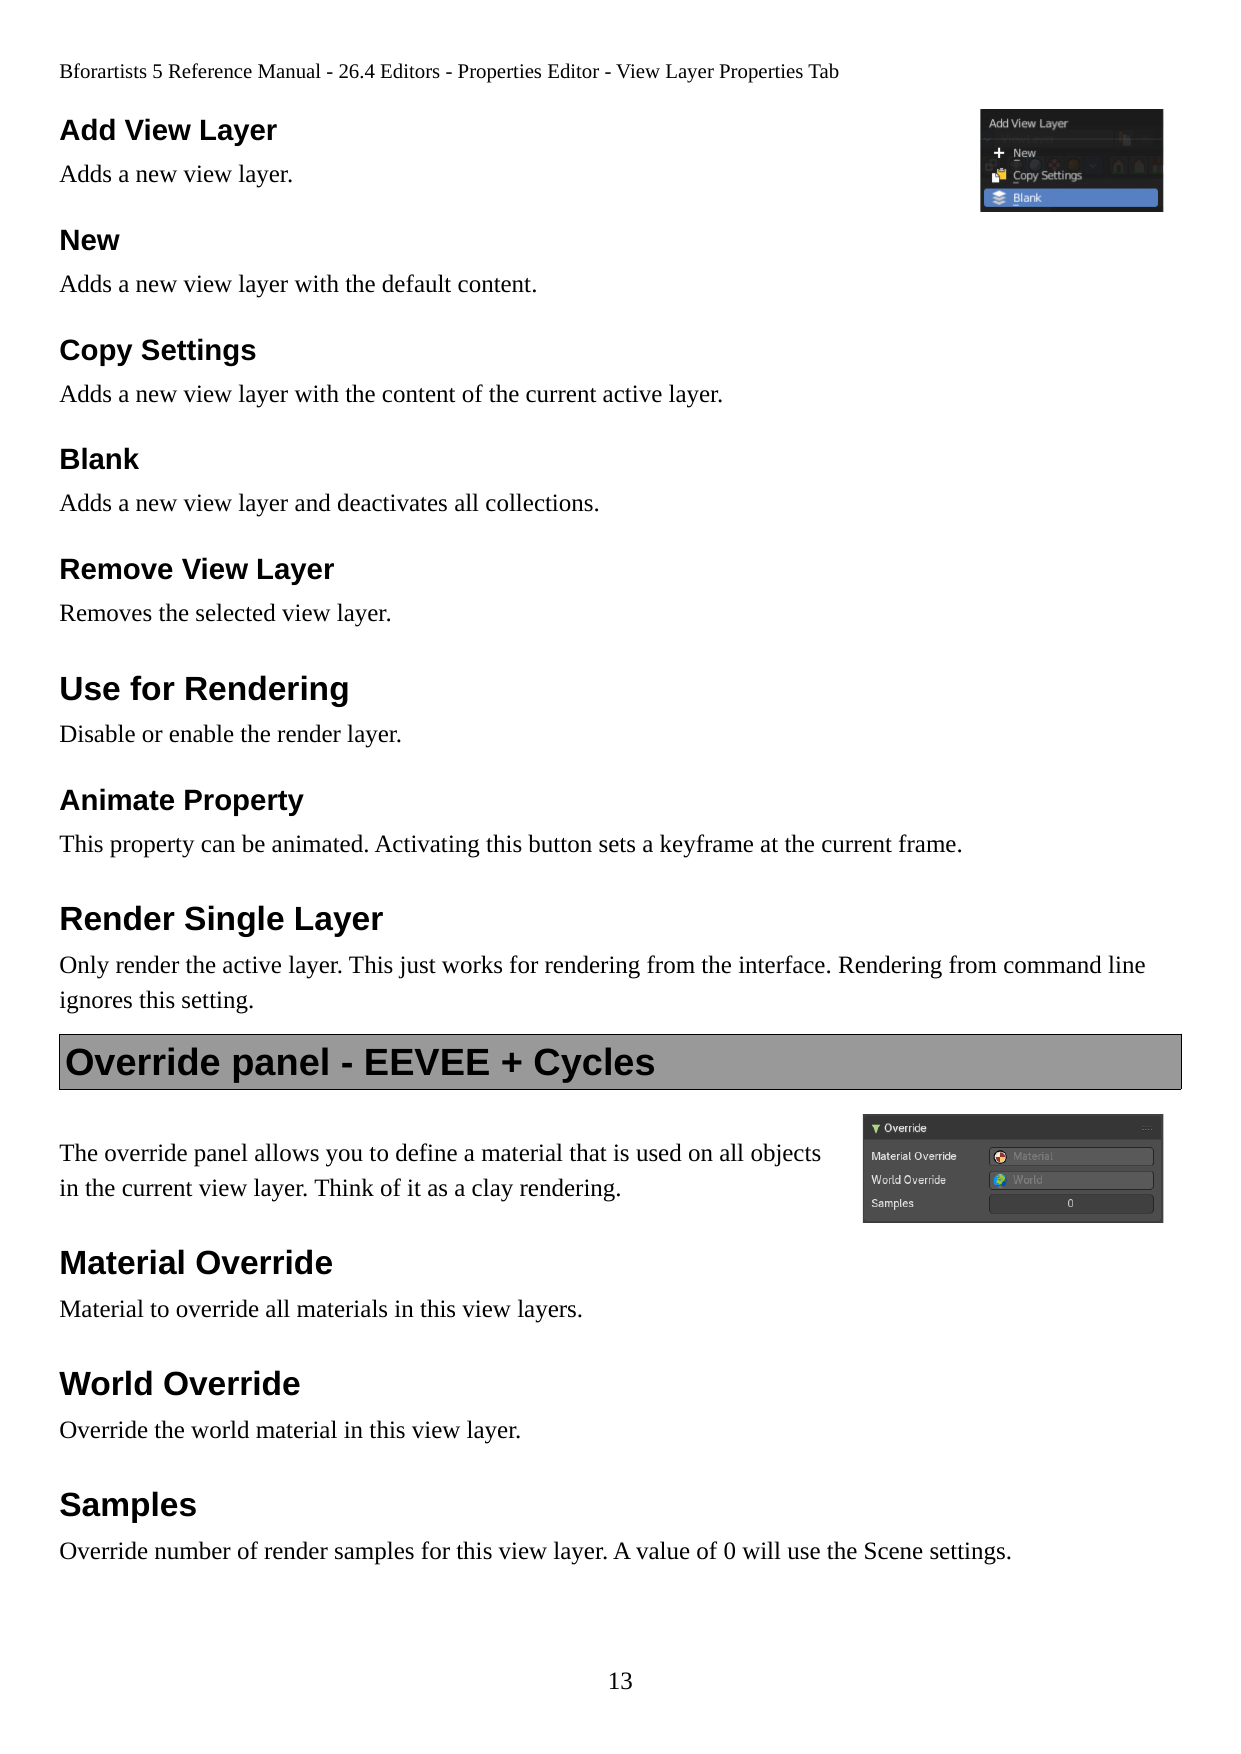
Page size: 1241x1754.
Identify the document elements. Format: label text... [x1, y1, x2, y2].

text Removes the selected view layer. [59, 598, 1181, 627]
subtitle Use for Rendering [59, 668, 1181, 707]
subtitle Material Override [59, 1243, 1181, 1281]
subtitle Blank [59, 442, 1181, 476]
text The override panel allows you to define a material that is used on all objects in the current view layer. Think of it as a clay rendering. [59, 1138, 862, 1202]
subtitle World Override [59, 1364, 1181, 1402]
text Override the world material in this view layer. [59, 1415, 1181, 1444]
subtitle Add View Layer [59, 113, 980, 146]
subtitle [1164, 113, 1181, 146]
text [1164, 159, 1181, 188]
subtitle Samples [59, 1485, 1181, 1523]
subtitle New [59, 222, 1181, 256]
text Disable or enable the render layer. [59, 719, 1181, 748]
text Adds a new view layer with the content of the current active layer. [59, 379, 1181, 407]
text Adds a new view layer with the default content. [59, 269, 1181, 297]
subtitle Render Single Layer [59, 899, 1181, 938]
text Override number of render samples for this view layer. A value of 0 will use the Scene settings. [59, 1536, 1181, 1565]
picture [862, 1114, 1164, 1223]
table_header Override panel - EEVEE + Cycles [60, 1035, 1181, 1089]
text Material to override all materials in this view layers. [59, 1294, 1181, 1323]
picture [980, 109, 1164, 212]
subtitle Animate Property [59, 783, 1181, 817]
subtitle Copy Settings [59, 332, 1181, 366]
text This property can be animated. Activating this button sets a keyframe at the current frame. [59, 829, 1181, 858]
subtitle Remove View Layer [59, 552, 1181, 586]
text Adds a new view layer and deactivates all collections. [59, 488, 1181, 517]
text Adds a new view layer. [59, 159, 980, 188]
text Only render the active layer. This just works for rendering from the interface. Rendering from command line ignores this setting. [59, 950, 1181, 1014]
